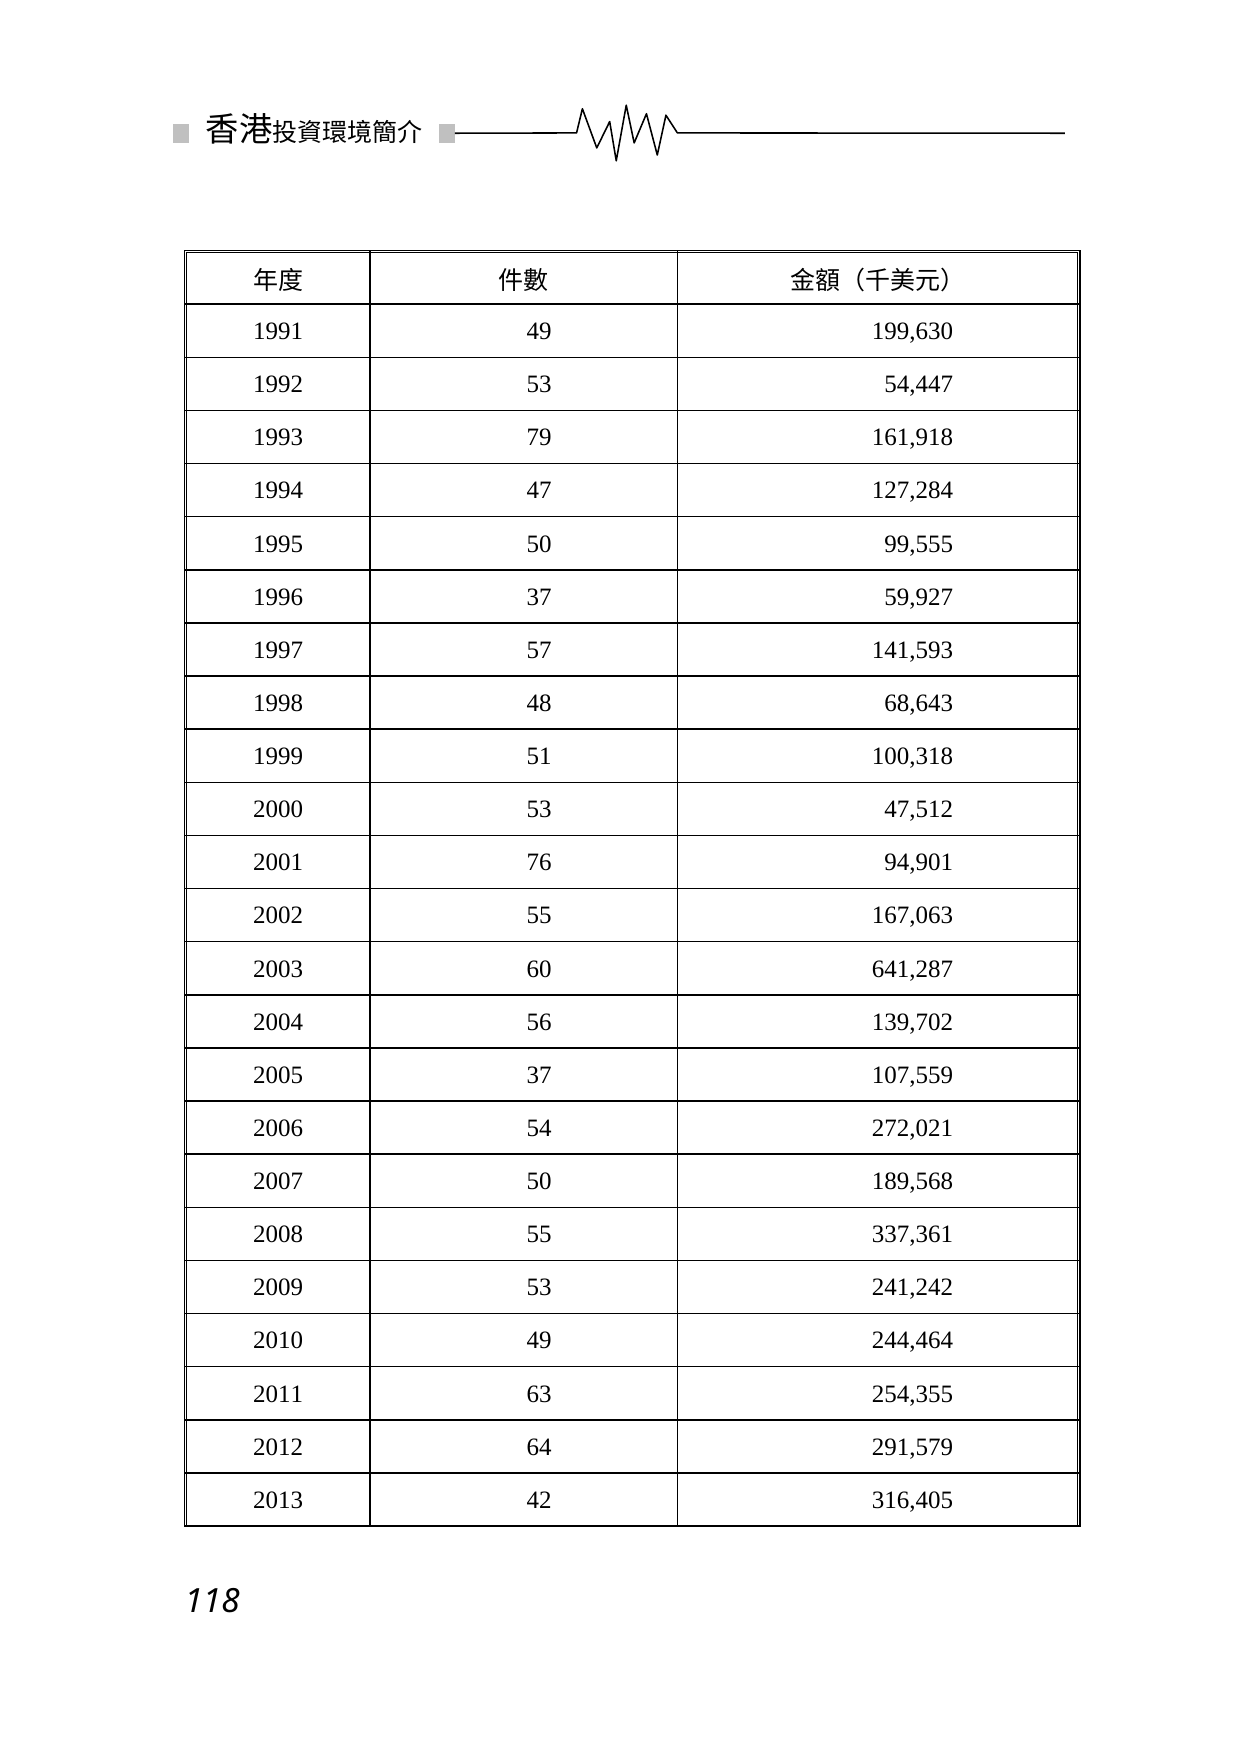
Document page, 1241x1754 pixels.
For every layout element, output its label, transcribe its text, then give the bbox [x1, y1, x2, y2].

table_cell 54,447 [678, 358, 1077, 409]
table_cell 2001 [187, 836, 369, 888]
table_cell 167,063 [678, 889, 1077, 941]
table_cell 107,559 [678, 1049, 1077, 1100]
table_cell 99,555 [678, 517, 1077, 569]
table_cell 2010 [187, 1314, 369, 1366]
table_cell 1994 [187, 464, 369, 516]
table_cell 55 [371, 889, 677, 941]
table_cell 241,242 [678, 1261, 1077, 1313]
table_cell 100,318 [678, 730, 1077, 781]
table_cell 244,464 [678, 1314, 1077, 1366]
table_cell 1995 [187, 517, 369, 569]
table_header 年度 [187, 253, 369, 303]
table_cell 49 [371, 305, 677, 356]
table_cell 42 [371, 1474, 677, 1525]
table_cell 1998 [187, 677, 369, 728]
table_cell 53 [371, 358, 677, 409]
table_cell 54 [371, 1102, 677, 1153]
table_cell 1993 [187, 411, 369, 463]
table_cell 37 [371, 571, 677, 622]
table_cell 291,579 [678, 1421, 1077, 1472]
table_cell 254,355 [678, 1367, 1077, 1419]
table_cell 60 [371, 942, 677, 994]
table_cell 55 [371, 1208, 677, 1259]
table_cell 56 [371, 996, 677, 1047]
table_cell 2002 [187, 889, 369, 941]
table_cell 47,512 [678, 783, 1077, 834]
table_cell 2013 [187, 1474, 369, 1525]
table_cell 199,630 [678, 305, 1077, 356]
table_cell 189,568 [678, 1155, 1077, 1206]
table_cell 2012 [187, 1421, 369, 1472]
table_cell 2003 [187, 942, 369, 994]
table_cell 48 [371, 677, 677, 728]
table_cell 53 [371, 1261, 677, 1313]
table_cell 1991 [187, 305, 369, 356]
table_cell 127,284 [678, 464, 1077, 516]
table_cell 2011 [187, 1367, 369, 1419]
table_cell 94,901 [678, 836, 1077, 888]
table_header 件數 [371, 253, 677, 303]
table_cell 141,593 [678, 624, 1077, 675]
table_cell 68,643 [678, 677, 1077, 728]
table_cell 79 [371, 411, 677, 463]
table_cell 57 [371, 624, 677, 675]
table_cell 64 [371, 1421, 677, 1472]
table_cell 272,021 [678, 1102, 1077, 1153]
table_cell 63 [371, 1367, 677, 1419]
table_cell 1997 [187, 624, 369, 675]
table_cell 1996 [187, 571, 369, 622]
table_cell 50 [371, 1155, 677, 1206]
table_cell 76 [371, 836, 677, 888]
table_cell 49 [371, 1314, 677, 1366]
table_cell 2007 [187, 1155, 369, 1206]
table_cell 37 [371, 1049, 677, 1100]
table_cell 59,927 [678, 571, 1077, 622]
table_cell 337,361 [678, 1208, 1077, 1259]
table_cell 53 [371, 783, 677, 834]
table_cell 47 [371, 464, 677, 516]
table_cell 2008 [187, 1208, 369, 1259]
table_cell 1999 [187, 730, 369, 781]
table_header 金額（千美元） [678, 253, 1077, 303]
table_cell 641,287 [678, 942, 1077, 994]
table_cell 2005 [187, 1049, 369, 1100]
table_cell 2009 [187, 1261, 369, 1313]
table_cell 51 [371, 730, 677, 781]
table_cell 161,918 [678, 411, 1077, 463]
table_cell 139,702 [678, 996, 1077, 1047]
table_cell 2006 [187, 1102, 369, 1153]
table_cell 1992 [187, 358, 369, 409]
table_cell 50 [371, 517, 677, 569]
table_cell 2000 [187, 783, 369, 834]
table_cell 2004 [187, 996, 369, 1047]
table_cell 316,405 [678, 1474, 1077, 1525]
